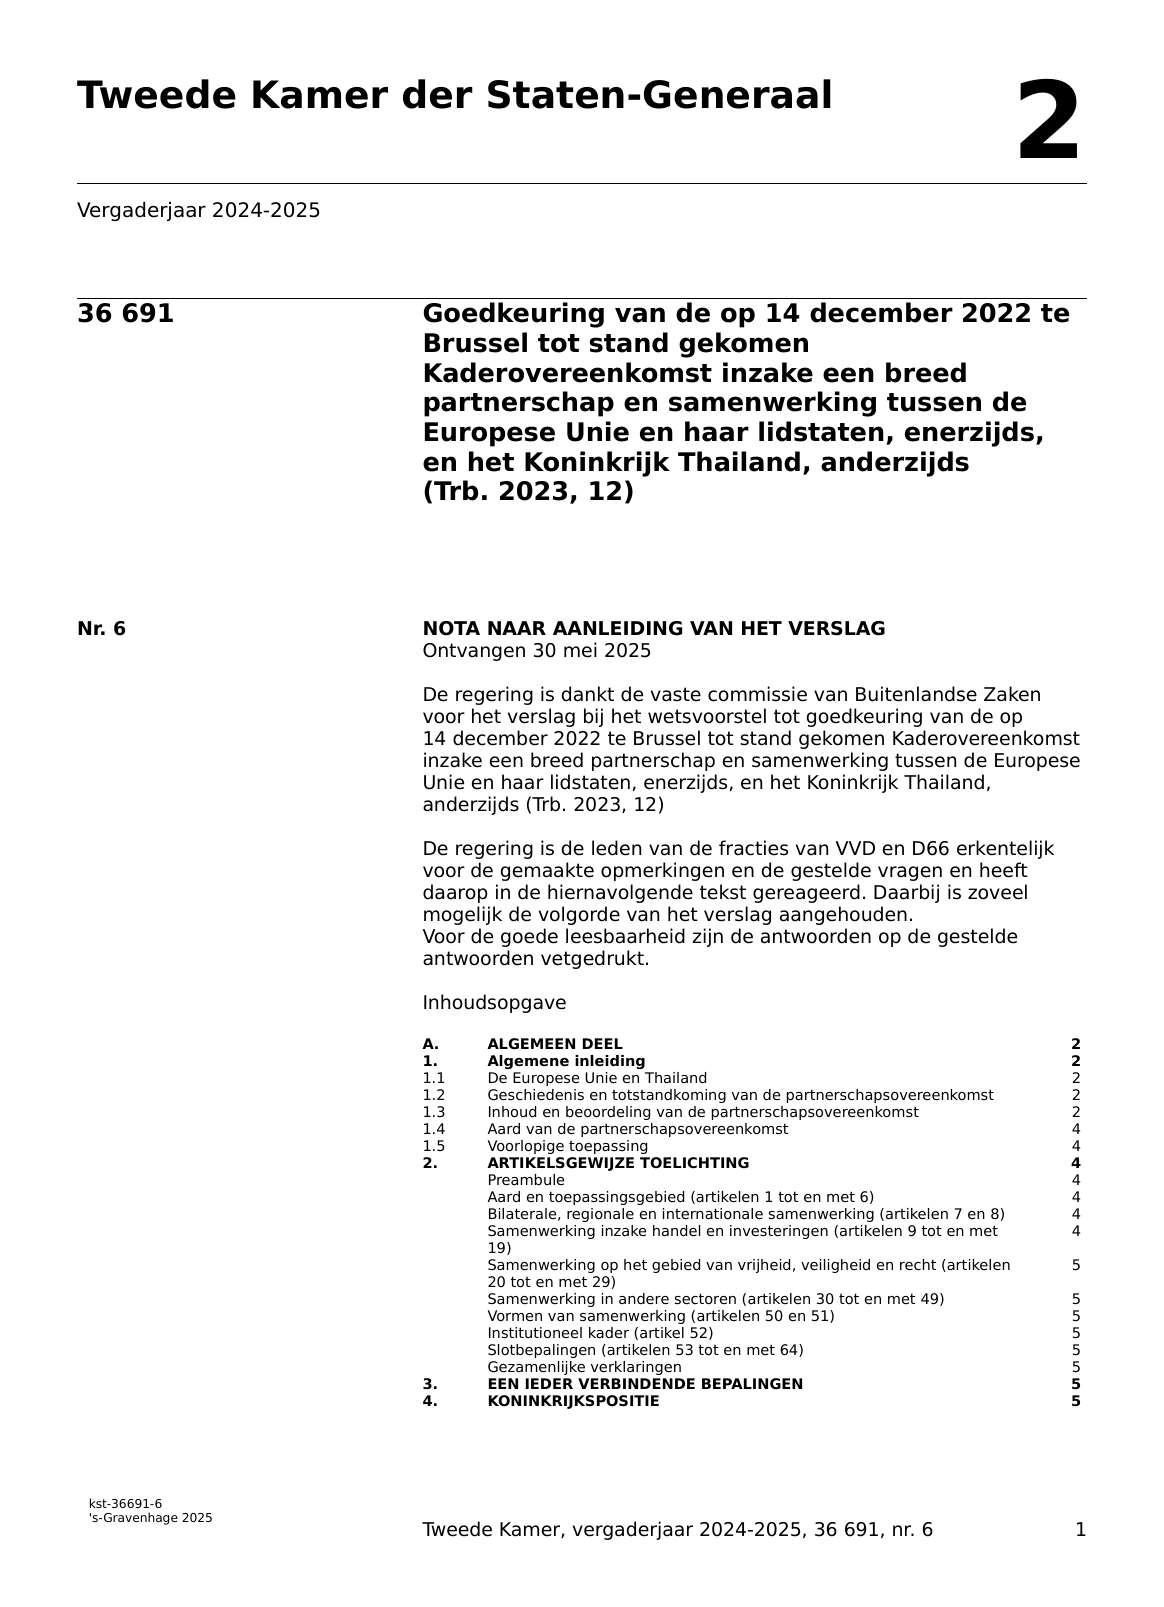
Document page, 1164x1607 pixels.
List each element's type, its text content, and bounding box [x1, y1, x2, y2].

table_cell 5 [1028, 1342, 1087, 1358]
table_cell 4 [1028, 1172, 1087, 1189]
table_cell Aard en toepassingsgebied (artikelen 1 tot en met 6) [481, 1189, 1028, 1206]
table_cell 5 [1028, 1325, 1087, 1342]
table_header ALGEMEEN DEEL [481, 1036, 1028, 1053]
table_cell 4 [1028, 1138, 1087, 1155]
table_cell 1.1 [422, 1070, 481, 1087]
table_cell Algemene inleiding [481, 1053, 1028, 1070]
table_cell 1.2 [422, 1087, 481, 1104]
table_cell Inhoud en beoordeling van de partnerschapsovereenkomst [481, 1104, 1028, 1121]
table_cell [422, 1257, 481, 1291]
table_cell Voorlopige toepassing [481, 1138, 1028, 1155]
text Ontvangen 30 mei 2025 [422, 640, 1087, 662]
table_cell Samenwerking op het gebied van vrijheid, veiligheid en recht (artikelen 20 tot en met 29) [481, 1257, 1028, 1291]
table_cell [422, 1325, 481, 1342]
table_cell Samenwerking inzake handel en investeringen (artikelen 9 tot en met 19) [481, 1223, 1028, 1257]
table_cell 5 [1028, 1393, 1087, 1409]
table_cell 2 [1028, 1070, 1087, 1087]
table_cell EEN IEDER VERBINDENDE BEPALINGEN [481, 1376, 1028, 1392]
text 's-Gravenhage 2025 [88, 1511, 323, 1525]
table_cell Vergaderjaar 2024-2025 [77, 184, 1087, 298]
table_cell 2. [422, 1155, 481, 1172]
table_cell 4 [1028, 1189, 1087, 1206]
table_cell [422, 1172, 481, 1189]
table_cell [422, 1206, 481, 1223]
subtitle Inhoudsopgave [422, 992, 1087, 1014]
table_header 2 [1028, 1036, 1087, 1053]
table_header A. [422, 1036, 481, 1053]
table_cell Institutioneel kader (artikel 52) [481, 1325, 1028, 1342]
table_cell Preambule [481, 1172, 1028, 1189]
table_cell 1. [422, 1053, 481, 1070]
table_cell [422, 1189, 481, 1206]
table_cell [422, 1342, 481, 1358]
table_cell KONINKRIJKSPOSITIE [481, 1393, 1028, 1409]
table_cell 3. [422, 1376, 481, 1392]
table_cell De Europese Unie en Thailand [481, 1070, 1028, 1087]
subtitle 36 691 Goedkeuring van de op 14 december 2022 te Brussel tot stand gekomen Kaderovereenkomst inzake een breed partnerschap en samenwerking tussen de Europese Unie en haar lidstaten, enerzijds, en het Koninkrijk Thailand, anderzijds (Trb. 2023, 12) [77, 299, 1087, 507]
table_cell Geschiedenis en totstandkoming van de partnerschapsovereenkomst [481, 1087, 1028, 1104]
table_cell 1.3 [422, 1104, 481, 1121]
table_cell 4 [1028, 1206, 1087, 1223]
table_cell Bilaterale, regionale en internationale samenwerking (artikelen 7 en 8) [481, 1206, 1028, 1223]
text Voor de goede leesbaarheid zijn de antwoorden op de gestelde antwoorden vetgedrukt. [422, 926, 1087, 970]
table_cell 4 [1028, 1121, 1087, 1138]
text kst-36691-6 [88, 1497, 323, 1511]
table_cell [422, 1359, 481, 1376]
table_cell 5 [1028, 1257, 1087, 1291]
subtitle Nr. 6 NOTA NAAR AANLEIDING VAN HET VERSLAG [77, 618, 1087, 640]
table_cell 5 [1028, 1376, 1087, 1392]
table_cell ARTIKELSGEWIJZE TOELICHTING [481, 1155, 1028, 1172]
table_header 2 [886, 59, 1087, 183]
table_cell Samenwerking in andere sectoren (artikelen 30 tot en met 49) [481, 1291, 1028, 1308]
table_cell Aard van de partnerschapsovereenkomst [481, 1121, 1028, 1138]
table_cell [422, 1291, 481, 1308]
table_header Tweede Kamer der Staten-Generaal [77, 59, 886, 183]
text De regering is dankt de vaste commissie van Buitenlandse Zaken voor het verslag bij het wetsvoorstel tot goedkeuring van de op 14 december 2022 te Brussel tot stand gekomen Kaderovereenkomst inzake een breed partnerschap en samenwerking tussen de Europese Unie en haar lidstaten, enerzijds, en het Koninkrijk Thailand, anderzijds (Trb. 2023, 12) [422, 684, 1087, 816]
table_cell 5 [1028, 1359, 1087, 1376]
table_cell 4 [1028, 1223, 1087, 1257]
table_cell Slotbepalingen (artikelen 53 tot en met 64) [481, 1342, 1028, 1358]
text De regering is de leden van de fracties van VVD en D66 erkentelijk voor de gemaakte opmerkingen en de gestelde vragen en heeft daarop in de hiernavolgende tekst gereageerd. Daarbij is zoveel mogelijk de volgorde van het verslag aangehouden. [422, 838, 1087, 926]
table_cell Gezamenlijke verklaringen [481, 1359, 1028, 1376]
table_cell 5 [1028, 1308, 1087, 1324]
table_cell Vormen van samenwerking (artikelen 50 en 51) [481, 1308, 1028, 1324]
table_cell [422, 1308, 481, 1324]
table_cell 1.5 [422, 1138, 481, 1155]
table_cell 2 [1028, 1087, 1087, 1104]
table_cell [422, 1223, 481, 1257]
table_cell 5 [1028, 1291, 1087, 1308]
table_cell 4 [1028, 1155, 1087, 1172]
table_cell 1.4 [422, 1121, 481, 1138]
table_cell 2 [1028, 1053, 1087, 1070]
table_cell 4. [422, 1393, 481, 1409]
table_cell 2 [1028, 1104, 1087, 1121]
